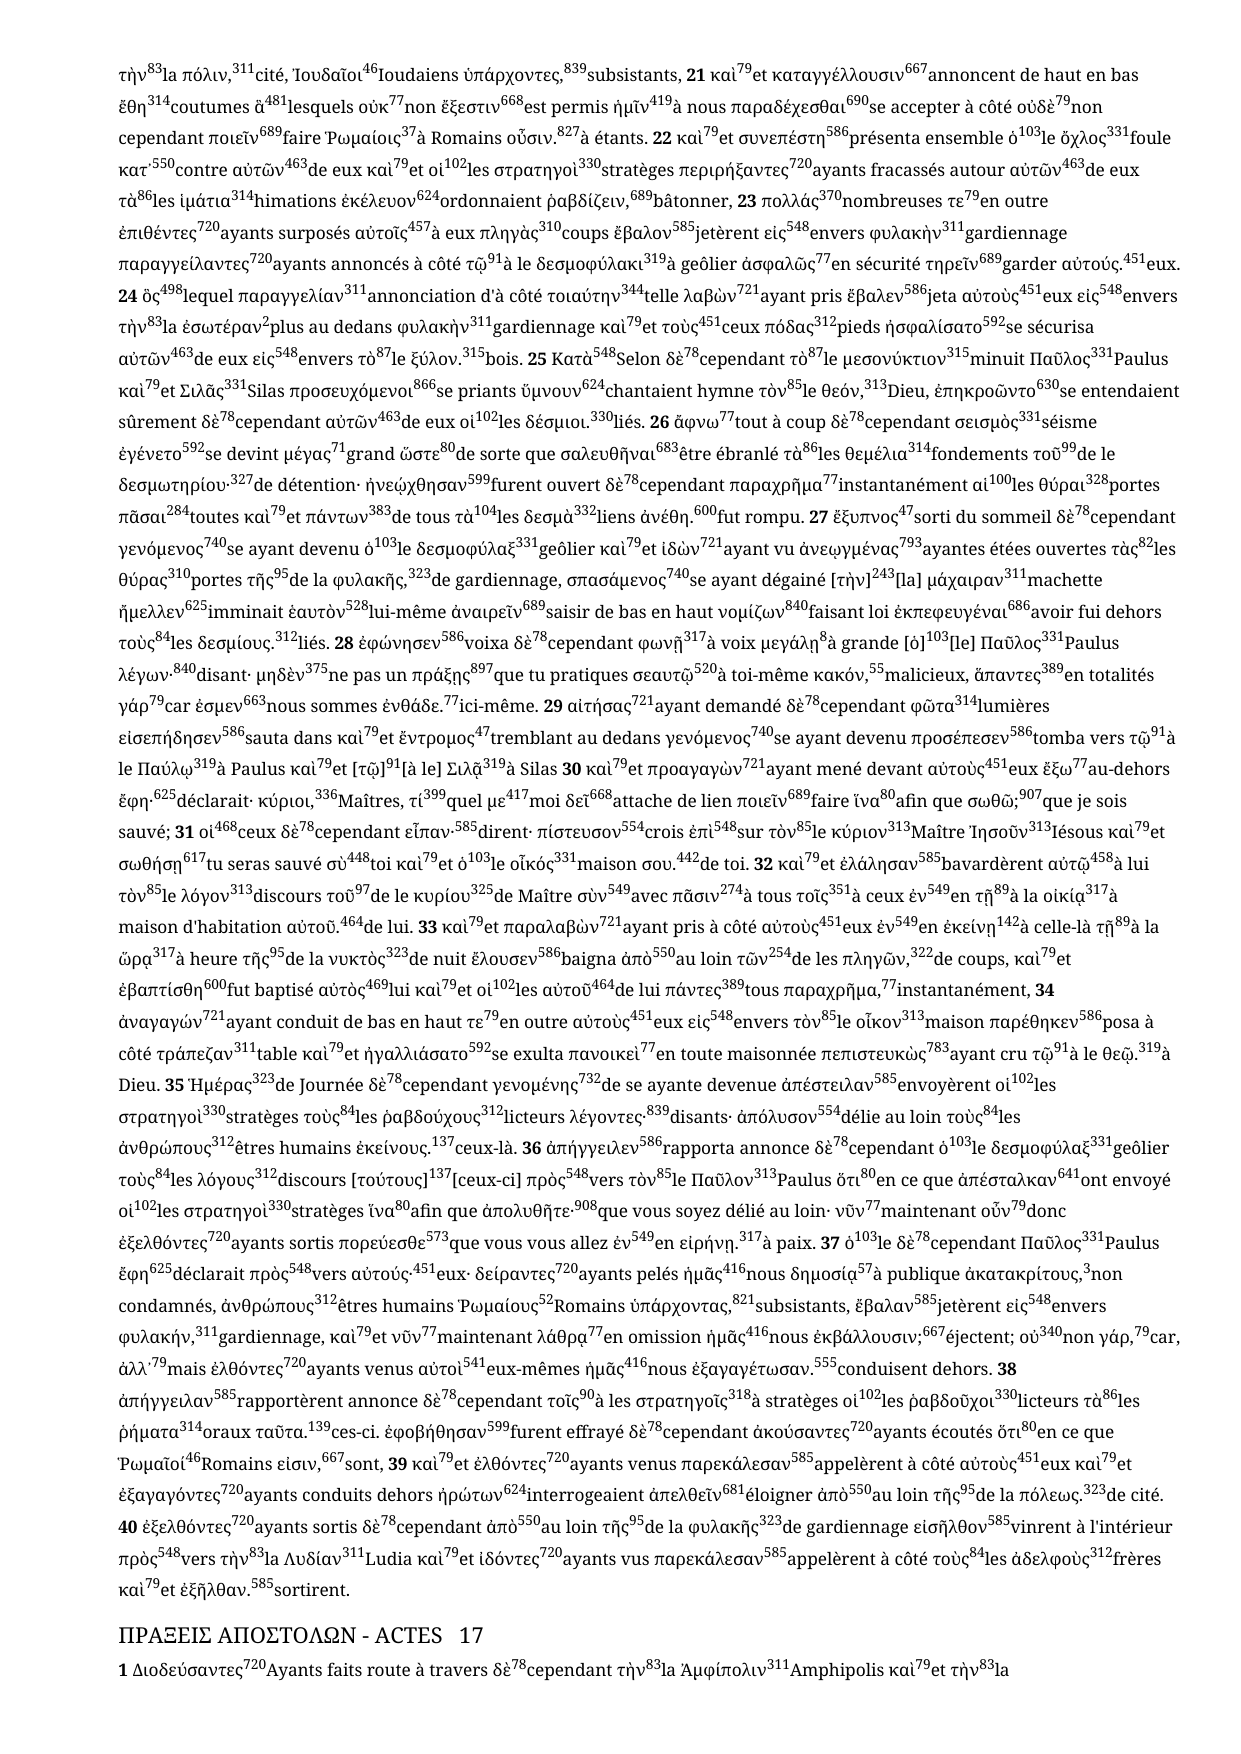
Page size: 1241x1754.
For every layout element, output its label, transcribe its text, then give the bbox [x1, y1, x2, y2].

text 1 Κατήντησεν586Atteignit à l'encontre δὲ78cependant [καὶ]77[aussi] εἰς548envers Δέρβην311Derbé καὶ79et εἰς548envers Λύστραν.311Lystre. καὶ79et ἰδοὺ306voici μαθητής331disciple τις287un quelconque ἦν625était ἐκεῖ77là ὀνόματι321à nom Τιμόθεος,331Timotheos, υἱὸς331fils γυναικὸς323de femme Ἰουδαίας14de Ioudaienne πιστῆς,14de croyable, πατρὸς325de père δὲ78cependant Ἕλληνος,325de Hellèn, 2 ὃς498lequel ἐμαρτυρεῖτο636était témoigné ὑπὸ550sous τῶν96de les ἐν549en Λύστροις320à Lystre καὶ79et Ἰκονίῳ321à Iconium ἀδελφῶν.324de frères. 3 τοῦτον346celui-ci ἠθέλησεν586voulut ὁ103le Παῦλος331Paulus σὺν549avec αὐτῷ458à lui ἐξελθεῖν,681sortir, καὶ79et λαβὼν721ayant pris περιέτεμεν586circoncit αὐτὸν452lui διὰ548par le fait de τοὺς84les Ἰουδαίους52Ioudaiens τοὺς345ceux ὄντας821étants ἐν549en τοῖς90à les τόποις318à lieux ἐκείνοις·143à ceux-là· ᾔδεισαν658avaient su γὰρ79car ἅπαντες389en totalités ὅτι80en ce que Ἕλλην331Hellèn ὁ103le πατὴρ331père αὐτοῦ464de lui ὑπῆρχεν.625subsistait. 4 Ὡς80Comme δὲ78cependant διεπορεύοντο630se allaient à travers τὰς82les πόλεις,310cités, παρεδίδοσαν624transmettaient αὐτοῖς457à eux φυλάσσειν689gardienner τὰ86les δόγματα314dogmes τὰ347ces κεκριμένα797ayants étés jugés ὑπὸ550sous τῶν96de les ἀποστόλων324de envoyés καὶ79et πρεσβυτέρων64de plus anciens τῶν357de ceux ἐν549en Ἱεροσολύμοις.320à Ierosolymas. 5 Αἱ100Les μὲν77certes οὖν79donc ἐκκλησίαι328églises ἐστερεοῦντο635étaient solidifié τῇ89à la πίστει317à croyance καὶ79et ἐπερίσσευον624surabondaient τῷ91à le ἀριθμῷ319à nombre καθ᾽548selon ἡμέραν.311journée. 6 Διῆλθον585Passèrent à travers δὲ78cependant τὴν83la Φρυγίαν311Phrygie καὶ79et Γαλατικὴν2De Galatie χώραν311région κωλυθέντες759ayants étés empêchés ὑπὸ550sous τοῦ99de le ἁγίου18de saint πνεύματος327de souffle λαλῆσαι681bavarder τὸν85le λόγον313discours ἐν549en τῇ89à la Ἀσίᾳ·317à Asie· 7 ἐλθόντες720ayants venus δὲ78cependant κατὰ548selon τὴν83la Μυσίαν311Mysie ἐπείραζον624mettaient en tentation εἰς548envers τὴν83la Βιθυνίαν311Bithynie πορευθῆναι,683être allé, καὶ79et οὐκ77non εἴασεν586concéda αὐτοὺς451eux τὸ105le πνεῦμα333souffle Ἰησοῦ·325de Iésous· 8 παρελθόντες720ayants passés à côté δὲ78cependant τὴν83la Μυσίαν311Mysie κατέβησαν585descendirent εἰς548envers Τρῳάδα.311Troas. 9 Καὶ79Et ὅραμα333vision διὰ550par [τῆς]95[de la] νυκτὸς323de nuit τῷ91à le Παύλῳ319à Paulus ὤφθη,600fut vu, ἀνὴρ331homme Μακεδών331Macédonien τις287un quelconque ἦν625était ἑστὼς783ayant dressé καὶ79et παρακαλῶν840appelant à côté αὐτὸν452lui καὶ79et λέγων·840disant· διαβὰς721ayant marché à travers εἰς548envers Μακεδονίαν311Macédoine βοήθησον554aide ἡμῖν.419à nous. 10 ὡς80comme δὲ78cependant τὸ87le ὅραμα315vision εἶδεν,586vit, εὐθέως77directement ἐζητήσαμεν581nous cherchâmes ἐξελθεῖν681sortir εἰς548envers Μακεδονίαν311Macédoine συμβιβάζοντες839conciliants ὅτι80en ce que προσκέκληται648s'a appelé auprès ἡμᾶς416nous ὁ103le θεὸς331Dieu εὐαγγελίσασθαι682se évangéliser αὐτούς.451eux. 11 Ἀναχθέντες759Ayants étés conduits de bas en haut δὲ78cependant ἀπὸ550au loin Τρῳάδος323de Troas εὐθυδρομήσαμεν581nous coursâmes droit εἰς548envers Σαμοθρᾴκην,311Samothrace, τῇ350à celle δὲ78cependant ἐπιούσῃ826à survenante εἰς548envers Νέαν2Jeune πόλιν311cité 12 κἀκεῖθεν77et de là εἰς548envers Φιλίππους,312Philippes, ἥτις496laquelle une quelconque ἐστὶν668est πρώτη212première τῆς95de la μερίδος323de portion Μακεδονίας323de Macédoine πόλις,329cité, κολωνία.329colonie. Ἦμεν620Nous étions δὲ78cependant ἐν549en ταύτῃ142à celle-ci τῇ89à la πόλει317à cité διατρίβοντες839grattants à travers ἡμέρας310journées τινάς.266des quelconques. 13 τῇ89à la τε79en outre ἡμέρᾳ317à journée τῶν98de les σαββάτων326de sabbats ἐξήλθομεν581nous sortîmes ἔξω552au-dehors τῆς95de la πύλης323de porche παρὰ548à côté ποταμὸν313fleuve οὗ77où ἐνομίζομεν620nous faisions loi προσευχὴν311prière εἶναι,689être, καὶ79et καθίσαντες720ayants assis ἐλαλοῦμεν620nous bavardions ταῖς88à les συνελθούσαις710à ayantes venues ensemble γυναιξίν.316à femmes. 14 καί79et τις285une quelconque γυνὴ329femme ὀνόματι321à nom Λυδία,329Ludia, πορφυρόπωλις329vendeuse de porphyre πόλεως323de cité Θυατείρων326de Thyatire σεβομένη865se vénérante τὸν85le θεόν,313Dieu, ἤκουεν,625écoutait, ἧς490de laquelle ὁ103le κύριος331Maître διήνοιξεν586entrouvrit τὴν243la καρδίαν311coeur προσέχειν689attenir τοῖς353à ces λαλουμένοις881à étants bavardés ὑπὸ550sous τοῦ97de le Παύλου.325de Paulus. 15 ὡς80comme δὲ78cependant ἐβαπτίσθη600fut baptisé καὶ79et ὁ103le οἶκος331maison αὐτῆς,462de elle, παρεκάλεσεν586appela à côté λέγουσα·838disante· εἰ80si κεκρίκατέ639vous avez jugé με417moi πιστὴν30croyable τῷ91à le κυρίῳ319à Maître εἶναι,689être, εἰσελθόντες720ayants venus à l'intérieur εἰς548envers τὸν85le οἶκόν313maison μου424de moi μένετε·569restez· καὶ79et παρεβιάσατο592se fut violent auprès ἡμᾶς.416nous. 16 Ἐγένετο592Se devint δὲ78cependant πορευομένων860de se allants ἡμῶν423de nous εἰς548envers τὴν83la προσευχὴν311prière παιδίσκην311jeune servante τινὰ267une quelconque ἔχουσαν820ayante πνεῦμα315souffle πύθωνα313pythonisse ὑπαντῆσαι681venir à la rencontre ἡμῖν,419à nous, ἥτις496laquelle une quelconque ἐργασίαν311travaillance πολλὴν267nombreuse παρεῖχεν625fournissait τοῖς90à les κυρίοις318à Maîtres αὐτῆς462de elle μαντευομένη.865se devinante. 17 αὕτη362celle-ci κατακολουθοῦσα838suivante de haut en bas τῷ91à le Παύλῳ319à Paulus καὶ79et ἡμῖν419à nous ἔκραζεν625croassait λέγουσα·838disante· οὗτοι155ceux-ci οἱ102les ἄνθρωποι330êtres humains δοῦλοι330mâles esclaves τοῦ97de le θεοῦ325de Dieu τοῦ97de le ὑψίστου65de très haut εἰσίν,667sont, οἵτινες497lesquels des quelconques καταγγέλλουσιν667annoncent de haut en bas ὑμῖν438à vous ὁδὸν311chemin σωτηρίας.323de sauvetage. 18 τοῦτο348ce-ci δὲ78cependant ἐποίει625faisait ἐπὶ548sur πολλὰς266nombreuses ἡμέρας.310journées. διαπονηθεὶς760ayant été peiné au travers δὲ78cependant Παῦλος331Paulus καὶ79et ἐπιστρέψας721ayant tourné sur τῷ93à le πνεύματι321à souffle εἶπεν·586dit· παραγγέλλω664j'annonce à côté σοι439à toi ἐν549en ὀνόματι321à nom Ἰησοῦ325de Iésous Χριστοῦ325de Christ ἐξελθεῖν681sortir ἀπ᾽550au loin αὐτῆς·462de elle· καὶ79et ἐξῆλθεν586sortit αὐτῇ142à même τῇ89à la ὥρᾳ.317à heure. 19 Ἰδόντες720Ayants vus δὲ78cependant οἱ102les κύριοι330Maîtres αὐτῆς462de elle ὅτι80en ce que ἐξῆλθεν586sortit ἡ101la ἐλπὶς329espérance τῆς95de la ἐργασίας323de travaillance αὐτῶν,463de eux, ἐπιλαβόμενοι739se ayants emparés τὸν85le Παῦλον313Paulus καὶ79et τὸν85le Σιλᾶν313Silas εἵλκυσαν585tirèrent εἰς548envers τὴν83la ἀγορὰν311agora ἐπὶ548sur τοὺς84les ἄρχοντας312chefs 20 καὶ79et προσαγαγόντες720ayants amenés αὐτοὺς451eux τοῖς90à les στρατηγοῖς318à stratèges εἶπαν·585dirent· οὗτοι155ceux-ci οἱ102les ἄνθρωποι330êtres humains ἐκταράσσουσιν667troublent dehors ἡμῶν423de nous τὴν83la πόλιν,311cité, Ἰουδαῖοι46Ioudaiens ὑπάρχοντες,839subsistants, 21 καὶ79et καταγγέλλουσιν667annoncent de haut en bas ἔθη314coutumes ἃ481lesquels οὐκ77non ἔξεστιν668est permis ἡμῖν419à nous παραδέχεσθαι690se accepter à côté οὐδὲ79non cependant ποιεῖν689faire Ῥωμαίοις37à Romains οὖσιν.827à étants. 22 καὶ79et συνεπέστη586présenta ensemble ὁ103le ὄχλος331foule κατ᾽550contre αὐτῶν463de eux καὶ79et οἱ102les στρατηγοὶ330stratèges περιρήξαντες720ayants fracassés autour αὐτῶν463de eux τὰ86les ἱμάτια314himations ἐκέλευον624ordonnaient ῥαβδίζειν,689bâtonner, 23 πολλάς370nombreuses τε79en outre ἐπιθέντες720ayants surposés αὐτοῖς457à eux πληγὰς310coups ἔβαλον585jetèrent εἰς548envers φυλακὴν311gardiennage παραγγείλαντες720ayants annoncés à côté τῷ91à le δεσμοφύλακι319à geôlier ἀσφαλῶς77en sécurité τηρεῖν689garder αὐτούς.451eux. 24 ὃς498lequel παραγγελίαν311annonciation d'à côté τοιαύτην344telle λαβὼν721ayant pris ἔβαλεν586jeta αὐτοὺς451eux εἰς548envers τὴν83la ἐσωτέραν2plus au dedans φυλακὴν311gardiennage καὶ79et τοὺς451ceux πόδας312pieds ἠσφαλίσατο592se sécurisa αὐτῶν463de eux εἰς548envers τὸ87le ξύλον.315bois. 25 Κατὰ548Selon δὲ78cependant τὸ87le μεσονύκτιον315minuit Παῦλος331Paulus καὶ79et Σιλᾶς331Silas προσευχόμενοι866se priants ὕμνουν624chantaient hymne τὸν85le θεόν,313Dieu, ἐπηκροῶντο630se entendaient sûrement δὲ78cependant αὐτῶν463de eux οἱ102les δέσμιοι.330liés. 26 ἄφνω77tout à coup δὲ78cependant σεισμὸς331séisme ἐγένετο592se devint μέγας71grand ὥστε80de sorte que σαλευθῆναι683être ébranlé τὰ86les θεμέλια314fondements τοῦ99de le δεσμωτηρίου·327de détention· ἠνεῴχθησαν599furent ouvert δὲ78cependant παραχρῆμα77instantanément αἱ100les θύραι328portes πᾶσαι284toutes καὶ79et πάντων383de tous τὰ104les δεσμὰ332liens ἀνέθη.600fut rompu. 27 ἔξυπνος47sorti du sommeil δὲ78cependant γενόμενος740se ayant devenu ὁ103le δεσμοφύλαξ331geôlier καὶ79et ἰδὼν721ayant vu ἀνεῳγμένας793ayantes étées ouvertes τὰς82les θύρας310portes τῆς95de la φυλακῆς,323de gardiennage, σπασάμενος740se ayant dégainé [τὴν]243[la] μάχαιραν311machette ἤμελλεν625imminait ἑαυτὸν528lui-même ἀναιρεῖν689saisir de bas en haut νομίζων840faisant loi ἐκπεφευγέναι686avoir fui dehors τοὺς84les δεσμίους.312liés. 28 ἐφώνησεν586voixa δὲ78cependant φωνῇ317à voix μεγάλῃ8à grande [ὁ]103[le] Παῦλος331Paulus λέγων·840disant· μηδὲν375ne pas un πράξῃς897que tu pratiques σεαυτῷ520à toi-même κακόν,55malicieux, ἅπαντες389en totalités γάρ79car ἐσμεν663nous sommes ἐνθάδε.77ici-même. 29 αἰτήσας721ayant demandé δὲ78cependant φῶτα314lumières εἰσεπήδησεν586sauta dans καὶ79et ἔντρομος47tremblant au dedans γενόμενος740se ayant devenu προσέπεσεν586tomba vers τῷ91à le Παύλῳ319à Paulus καὶ79et [τῷ]91[à le] Σιλᾷ319à Silas 30 καὶ79et προαγαγὼν721ayant mené devant αὐτοὺς451eux ἔξω77au-dehors ἔφη·625déclarait· κύριοι,336Maîtres, τί399quel με417moi δεῖ668attache de lien ποιεῖν689faire ἵνα80afin que σωθῶ;907que je sois sauvé; 31 οἱ468ceux δὲ78cependant εἶπαν·585dirent· πίστευσον554crois ἐπὶ548sur τὸν85le κύριον313Maître Ἰησοῦν313Iésous καὶ79et σωθήσῃ617tu seras sauvé σὺ448toi καὶ79et ὁ103le οἶκός331maison σου.442de toi. 32 καὶ79et ἐλάλησαν585bavardèrent αὐτῷ458à lui τὸν85le λόγον313discours τοῦ97de le κυρίου325de Maître σὺν549avec πᾶσιν274à tous τοῖς351à ceux ἐν549en τῇ89à la οἰκίᾳ317à maison d'habitation αὐτοῦ.464de lui. 33 καὶ79et παραλαβὼν721ayant pris à côté αὐτοὺς451eux ἐν549en ἐκείνῃ142à celle-là τῇ89à la ὥρᾳ317à heure τῆς95de la νυκτὸς323de nuit ἔλουσεν586baigna ἀπὸ550au loin τῶν254de les πληγῶν,322de coups, καὶ79et ἐβαπτίσθη600fut baptisé αὐτὸς469lui καὶ79et οἱ102les αὐτοῦ464de lui πάντες389tous παραχρῆμα,77instantanément, 34 ἀναγαγών721ayant conduit de bas en haut τε79en outre αὐτοὺς451eux εἰς548envers τὸν85le οἶκον313maison παρέθηκεν586posa à côté τράπεζαν311table καὶ79et ἠγαλλιάσατο592se exulta πανοικεὶ77en toute maisonnée πεπιστευκὼς783ayant cru τῷ91à le θεῷ.319à Dieu. 35 Ἡμέρας323de Journée δὲ78cependant γενομένης732de se ayante devenue ἀπέστειλαν585envoyèrent οἱ102les στρατηγοὶ330stratèges τοὺς84les ῥαβδούχους312licteurs λέγοντες·839disants· ἀπόλυσον554délie au loin τοὺς84les ἀνθρώπους312êtres humains ἐκείνους.137ceux-là. 36 ἀπήγγειλεν586rapporta annonce δὲ78cependant ὁ103le δεσμοφύλαξ331geôlier τοὺς84les λόγους312discours [τούτους]137[ceux-ci] πρὸς548vers τὸν85le Παῦλον313Paulus ὅτι80en ce que ἀπέσταλκαν641ont envoyé οἱ102les στρατηγοὶ330stratèges ἵνα80afin que ἀπολυθῆτε·908que vous soyez délié au loin· νῦν77maintenant οὖν79donc ἐξελθόντες720ayants sortis πορεύεσθε573que vous vous allez ἐν549en εἰρήνῃ.317à paix. 37 ὁ103le δὲ78cependant Παῦλος331Paulus ἔφη625déclarait πρὸς548vers αὐτούς·451eux· δείραντες720ayants pelés ἡμᾶς416nous δημοσίᾳ57à publique ἀκατακρίτους,3non condamnés, ἀνθρώπους312êtres humains Ῥωμαίους52Romains ὑπάρχοντας,821subsistants, ἔβαλαν585jetèrent εἰς548envers φυλακήν,311gardiennage, καὶ79et νῦν77maintenant λάθρᾳ77en omission ἡμᾶς416nous ἐκβάλλουσιν;667éjectent; οὐ340non γάρ,79car, ἀλλ᾽79mais ἐλθόντες720ayants venus αὐτοὶ541eux-mêmes ἡμᾶς416nous ἐξαγαγέτωσαν.555conduisent dehors. 38 ἀπήγγειλαν585rapportèrent annonce δὲ78cependant τοῖς90à les στρατηγοῖς318à stratèges οἱ102les ῥαβδοῦχοι330licteurs τὰ86les ῥήματα314oraux ταῦτα.139ces-ci. ἐφοβήθησαν599furent effrayé δὲ78cependant ἀκούσαντες720ayants écoutés ὅτι80en ce que Ῥωμαῖοί46Romains εἰσιν,667sont, 39 καὶ79et ἐλθόντες720ayants venus παρεκάλεσαν585appelèrent à côté αὐτοὺς451eux καὶ79et ἐξαγαγόντες720ayants conduits dehors ἠρώτων624interrogeaient ἀπελθεῖν681éloigner ἀπὸ550au loin τῆς95de la πόλεως.323de cité. 40 ἐξελθόντες720ayants sortis δὲ78cependant ἀπὸ550au loin τῆς95de la φυλακῆς323de gardiennage εἰσῆλθον585vinrent à l'intérieur πρὸς548vers τὴν83la Λυδίαν311Ludia καὶ79et ἰδόντες720ayants vus παρεκάλεσαν585appelèrent à côté τοὺς84les ἀδελφοὺς312frères καὶ79et ἐξῆλθαν.585sortirent. [118, 59, 1181, 1602]
text ΠΡΑΞΕΙΣ ΑΠΟΣΤΟΛΩΝ - ACTES 17 [118, 1620, 1181, 1650]
